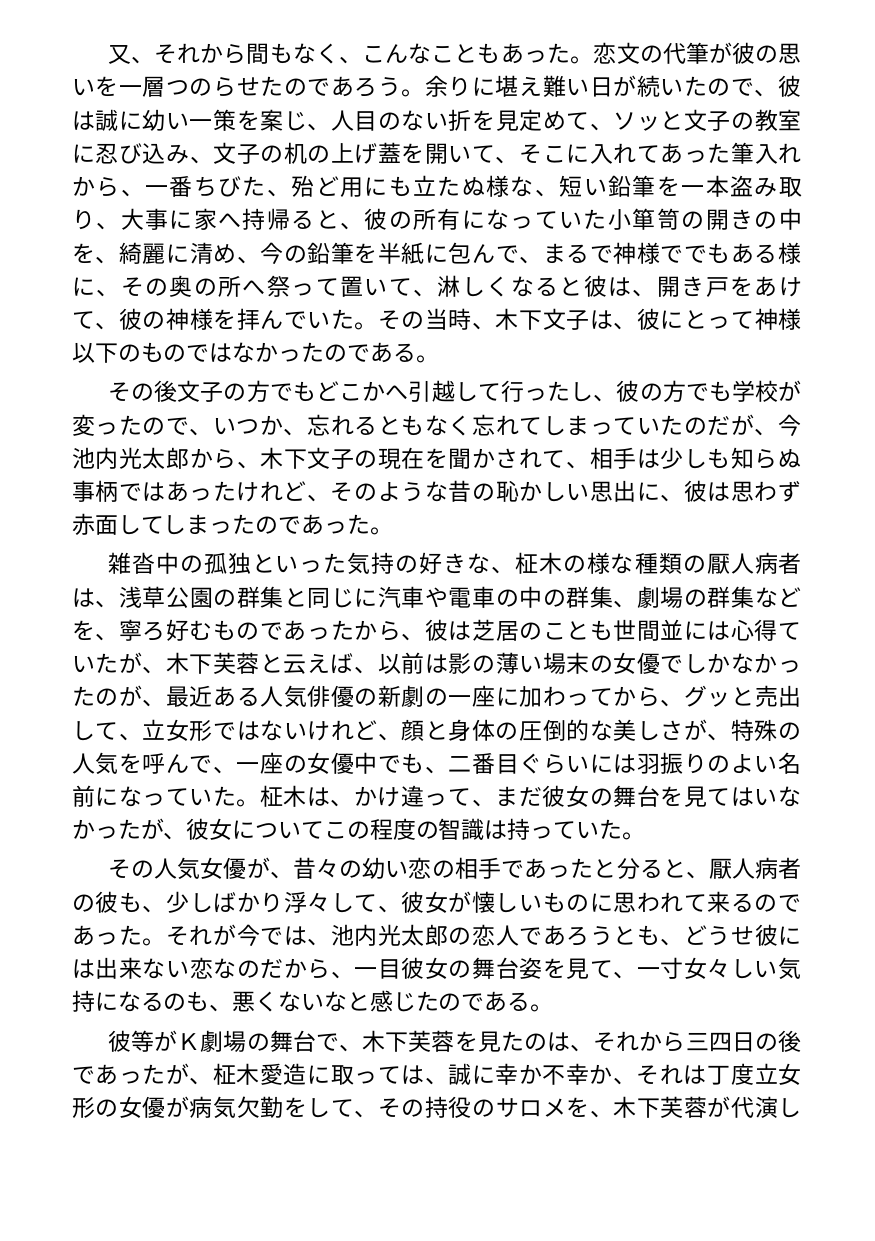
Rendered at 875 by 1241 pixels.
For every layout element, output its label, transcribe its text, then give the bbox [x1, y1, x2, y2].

text 又、それから間もなく、こんなこともあった。恋文の代筆が彼の思いを一層つのらせたのであろう。余りに堪え難い日が続いたので、彼は誠に幼い一策を案じ、人目のない折を見定めて、ソッと文子の教室に忍び込み、文子の机の上げ蓋を開いて、そこに入れてあった筆入れから、一番ちびた、殆ど用にも立たぬ様な、短い鉛筆を一本盗み取り、大事に家へ持帰ると、彼の所有になっていた小箪笥の開きの中を、綺麗に清め、今の鉛筆を半紙に包んで、まるで神様ででもある様に、その奥の所へ祭って置いて、淋しくなると彼は、開き戸をあけて、彼の神様を拝んでいた。その当時、木下文子は、彼にとって神様以下のものではなかったのである。 [72, 36, 802, 368]
text 彼等がＫ劇場の舞台で、木下芙蓉を見たのは、それから三四日の後であったが、柾木愛造に取っては、誠に幸か不幸か、それは丁度立女形の女優が病気欠勤をして、その持役のサロメを、木下芙蓉が代演し [72, 1023, 802, 1123]
text その後文子の方でもどこかへ引越して行ったし、彼の方でも学校が変ったので、いつか、忘れるともなく忘れてしまっていたのだが、今池内光太郎から、木下文子の現在を聞かされて、相手は少しも知らぬ事柄ではあったけれど、そのような昔の恥かしい思出に、彼は思わず赤面してしまったのであった。 [72, 374, 802, 540]
text 雑沓中の孤独といった気持の好きな、柾木の様な種類の厭人病者は、浅草公園の群集と同じに汽車や電車の中の群集、劇場の群集などを、寧ろ好むものであったから、彼は芝居のことも世間並には心得ていたが、木下芙蓉と云えば、以前は影の薄い場末の女優でしかなかったのが、最近ある人気俳優の新劇の一座に加わってから、グッと売出して、立女形ではないけれど、顔と身体の圧倒的な美しさが、特殊の人気を呼んで、一座の女優中でも、二番目ぐらいには羽振りのよい名前になっていた。柾木は、かけ違って、まだ彼女の舞台を見てはいなかったが、彼女についてこの程度の智識は持っていた。 [72, 546, 802, 845]
text その人気女優が、昔々の幼い恋の相手であったと分ると、厭人病者の彼も、少しばかり浮々して、彼女が懐しいものに思われて来るのであった。それが今では、池内光太郎の恋人であろうとも、どうせ彼には出来ない恋なのだから、一目彼女の舞台姿を見て、一寸女々しい気持になるのも、悪くないなと感じたのである。 [72, 851, 802, 1017]
